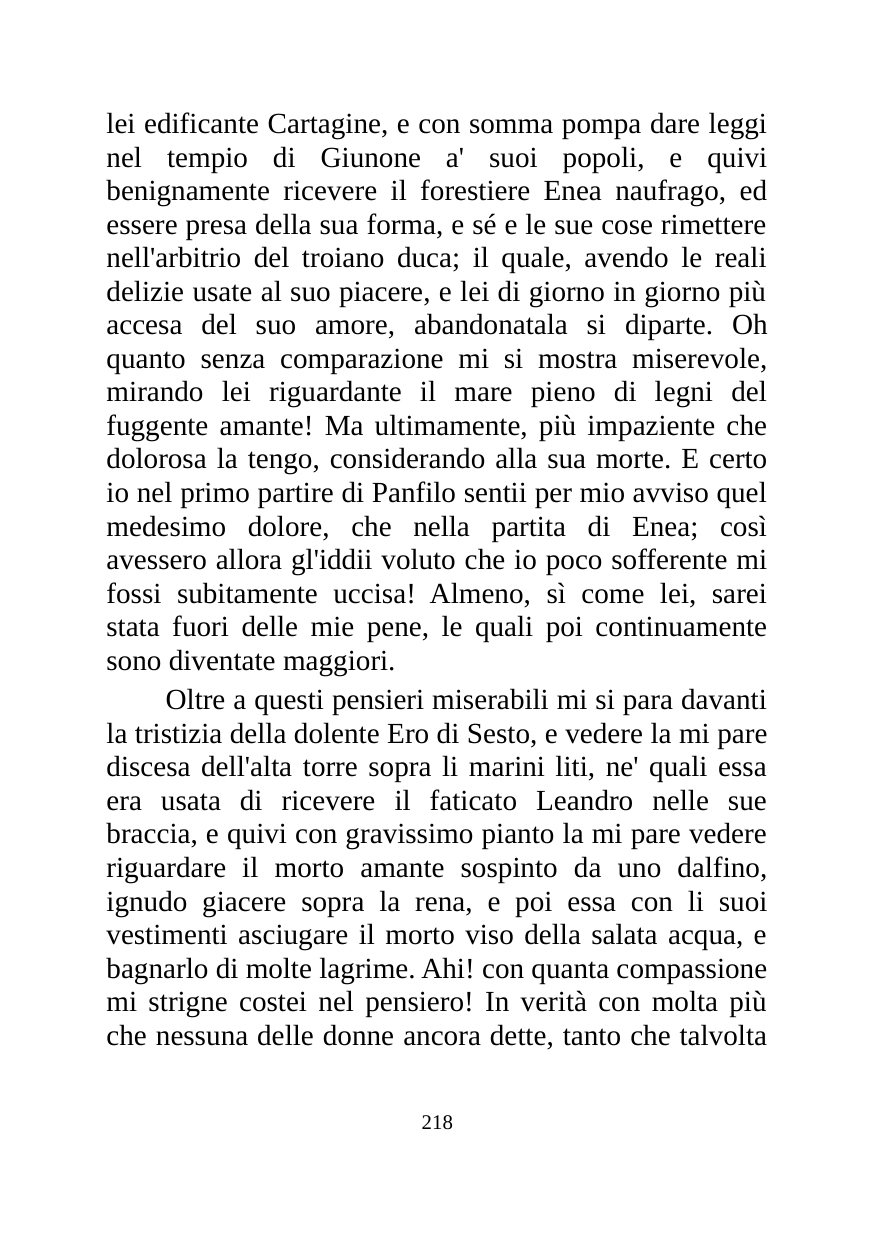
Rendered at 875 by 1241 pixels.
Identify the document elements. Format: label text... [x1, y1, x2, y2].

text lei edificante Cartagine, e con somma pompa dare leggi nel tempio di Giunone a' suoi popoli, e quivi benignamente ricevere il forestiere Enea naufrago, ed essere presa della sua forma, e sé e le sue cose rimettere nell'arbitrio del troiano duca; il quale, avendo le reali delizie usate al suo piacere, e lei di giorno in giorno più accesa del suo amore, abandonatala si diparte. Oh quanto senza comparazione mi si mostra miserevole, mirando lei riguardante il mare pieno di legni del fuggente amante! Ma ultimamente, più impaziente che dolorosa la tengo, considerando alla sua morte. E certo io nel primo partire di Panfilo sentii per mio avviso quel medesimo dolore, che nella partita di Enea; così avessero allora gl'iddii voluto che io poco sofferente mi fossi subitamente uccisa! Almeno, sì come lei, sarei stata fuori delle mie pene, le quali poi continuamente sono diventate maggiori. [106, 106, 768, 676]
text Oltre a questi pensieri miserabili mi si para davanti la tristizia della dolente Ero di Sesto, e vedere la mi pare discesa dell'alta torre sopra li marini liti, ne' quali essa era usata di ricevere il faticato Leandro nelle sue braccia, e quivi con gravissimo pianto la mi pare vedere riguardare il morto amante sospinto da uno dalfino, ignudo giacere sopra la rena, e poi essa con li suoi vestimenti asciugare il morto viso della salata acqua, e bagnarlo di molte lagrime. Ahi! con quanta compassione mi strigne costei nel pensiero! In verità con molta più che nessuna delle donne ancora dette, tanto che talvolta [106, 682, 768, 1051]
